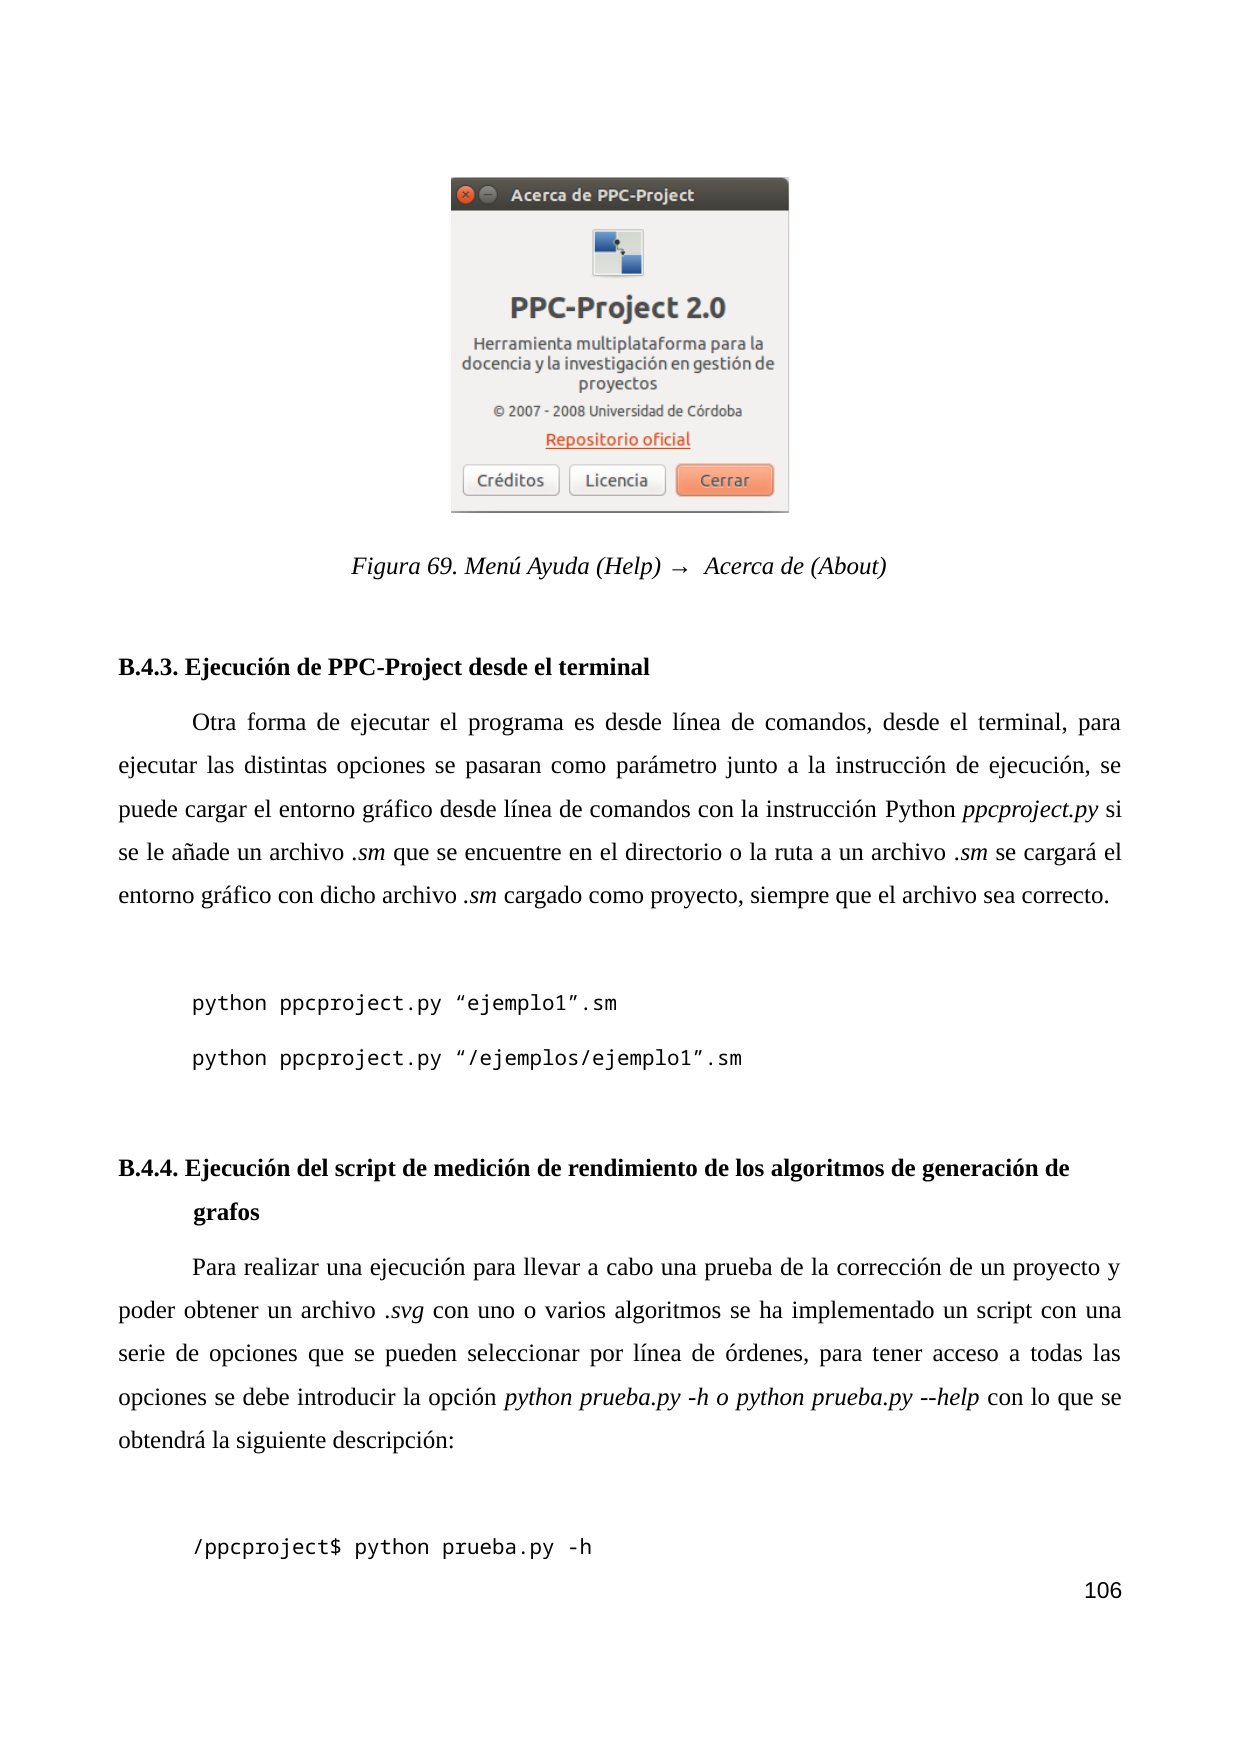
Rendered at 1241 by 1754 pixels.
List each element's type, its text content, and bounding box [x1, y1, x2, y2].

text /ppcproject$ python prueba.py -h [118, 1532, 1122, 1561]
text Figura 69. Menú Ayuda (Help) → Acerca de (About) [118, 551, 1122, 579]
text Para realizar una ejecución para llevar a cabo una prueba de la corrección de un proyecto y poder obtener un archivo .svg con uno o varios algoritmos se ha implementado un script con una serie de opciones que se pueden seleccionar por línea de órdenes, para tener acceso a todas las opciones se debe introducir la opción python prueba.py -h o python prueba.py --help con lo que se obtendrá la siguiente descripción: [118, 1252, 1122, 1453]
text Otra forma de ejecutar el programa es desde línea de comandos, desde el terminal, para ejecutar las distintas opciones se pasaran como parámetro junto a la instrucción de ejecución, se puede cargar el entorno gráfico desde línea de comandos con la instrucción Python ppcproject.py si se le añade un archivo .sm que se encuentre en el directorio o la ruta a un archivo .sm se cargará el entorno gráfico con dicho archivo .sm cargado como proyecto, siempre que el archivo sea correcto. [118, 707, 1122, 909]
text python ppcproject.py “ejemplo1”.sm [118, 988, 1122, 1016]
text B.4.3. Ejecución de PPC-Project desde el terminal [118, 652, 1122, 681]
text python ppcproject.py “/ejemplos/ejemplo1”.sm [118, 1043, 1122, 1071]
picture [451, 177, 599, 513]
text B.4.4. Ejecución del script de medición de rendimiento de los algoritmos de generación de grafos [118, 1153, 1122, 1225]
